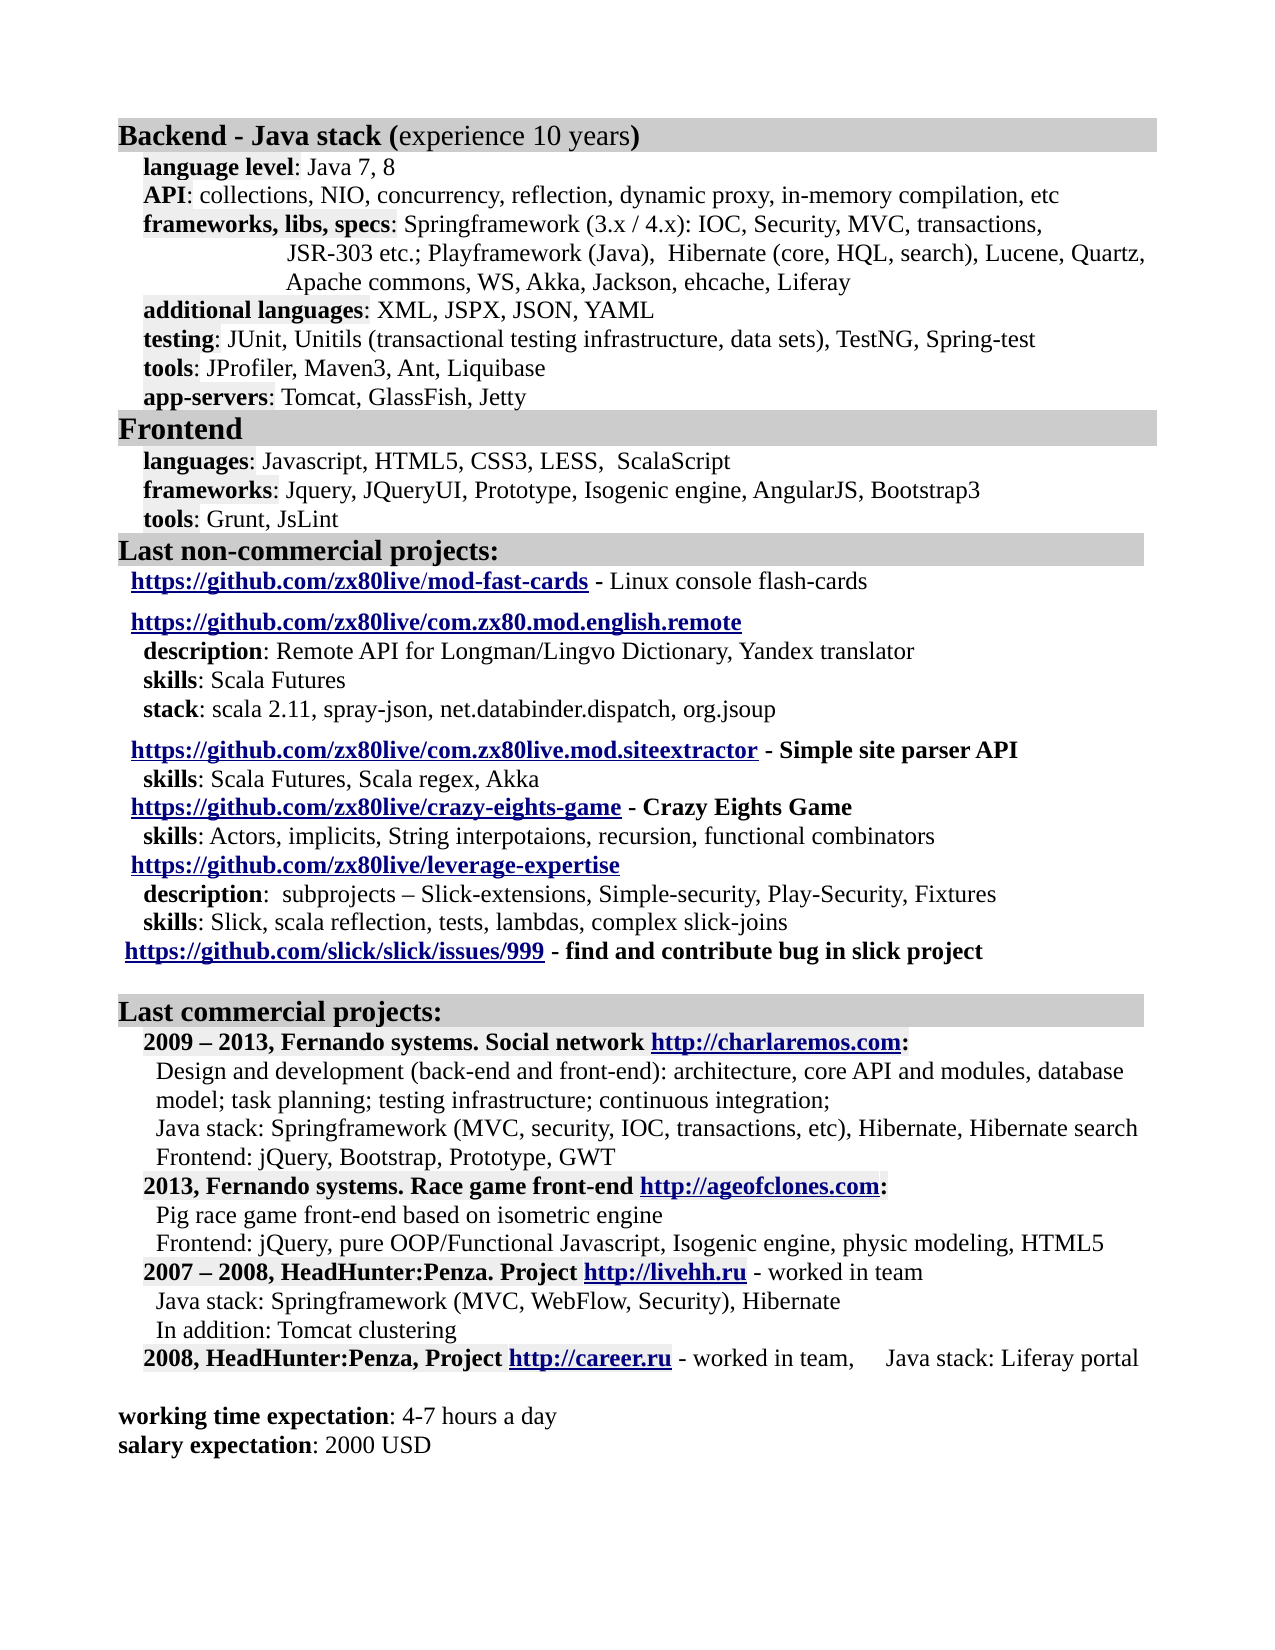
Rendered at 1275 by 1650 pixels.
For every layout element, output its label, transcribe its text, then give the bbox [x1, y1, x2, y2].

text testing: JUnit, Unitils (transactional testing infrastructure, data sets), TestNG, Spring-test [118, 324, 1157, 353]
text 2013, Fernando systems. Race game front-end http://ageofclones.com: [118, 1171, 1157, 1200]
text JSR-303 etc.; Playframework (Java), Hibernate (core, HQL, search), Lucene, Quartz, [118, 238, 1157, 267]
text Java stack: Springframework (MVC, WebFlow, Security), Hibernate [118, 1286, 1157, 1315]
text frameworks: Jquery, JQueryUI, Prototype, Isogenic engine, AngularJS, Bootstrap3 [118, 475, 1157, 504]
text languages: Javascript, HTML5, CSS3, LESS, ScalaScript [118, 446, 1157, 475]
text tools: Grunt, JsLint [118, 504, 1157, 533]
text https://github.com/zx80live/crazy-eights-game - Crazy Eights Game [118, 792, 1157, 821]
text language level: Java 7, 8 [118, 152, 1157, 180]
text skills: Slick, scala reflection, tests, lambdas, complex slick-joins [118, 907, 1157, 936]
text description: Remote API for Longman/Lingvo Dictionary, Yandex translator [118, 636, 1157, 665]
text working time expectation: 4-7 hours a day [118, 1401, 1157, 1430]
text Frontend: jQuery, Bootstrap, Prototype, GWT [118, 1142, 1157, 1171]
text 2009 – 2013, Fernando systems. Social network http://charlaremos.com: [118, 1027, 1157, 1056]
text https://github.com/zx80live/mod-fast-cards - Linux console flash-cards [118, 566, 1157, 595]
text Last commercial projects: [118, 994, 1144, 1027]
text 2007 – 2008, HeadHunter:Penza. Project http://livehh.ru - worked in team [118, 1257, 1157, 1286]
text Apache commons, WS, Akka, Jackson, ehcache, Liferay [118, 267, 1157, 295]
text description: subprojects – Slick-extensions, Simple-security, Play-Security, Fixtures [118, 879, 1157, 907]
text Java stack: Springframework (MVC, security, IOC, transactions, etc), Hibernate, Hibernate search [118, 1113, 1157, 1142]
text tools: JProfiler, Maven3, Ant, Liquibase [118, 353, 1157, 382]
text https://github.com/slick/slick/issues/999 - find and contribute bug in slick project [118, 936, 1157, 965]
text https://github.com/zx80live/com.zx80live.mod.siteextractor - Simple site parser API [118, 735, 1157, 764]
text additional languages: XML, JSPX, JSON, YAML [118, 295, 1157, 324]
text Last non-commercial projects: [118, 533, 1144, 566]
text Pig race game front-end based on isometric engine [118, 1200, 1157, 1228]
text skills: Scala Futures, Scala regex, Akka [118, 764, 1157, 792]
text In addition: Tomcat clustering [118, 1315, 1157, 1343]
text 2008, HeadHunter:Penza, Project http://career.ru - worked in team, Java stack: Liferay portal [118, 1343, 1157, 1372]
text app-servers: Tomcat, GlassFish, Jetty [118, 382, 1157, 410]
text stack: scala 2.11, spray-json, net.databinder.dispatch, org.jsoup [118, 694, 1157, 722]
text API: collections, NIO, concurrency, reflection, dynamic proxy, in-memory compilation, etc [118, 180, 1157, 209]
text Backend - Java stack (experience 10 years) [118, 118, 1157, 152]
text Frontend: jQuery, pure OOP/Functional Javascript, Isogenic engine, physic modeling, HTML5 [118, 1228, 1157, 1257]
text Design and development (back-end and front-end): architecture, core API and modules, database [118, 1056, 1157, 1085]
text frameworks, libs, specs: Springframework (3.x / 4.x): IOC, Security, MVC, transactions, [118, 209, 1157, 238]
text https://github.com/zx80live/leverage-expertise [118, 850, 1157, 879]
text skills: Actors, implicits, String interpotaions, recursion, functional combinators [118, 821, 1157, 850]
text https://github.com/zx80live/com.zx80.mod.english.remote [118, 607, 1157, 636]
text salary expectation: 2000 USD [118, 1430, 1157, 1458]
text model; task planning; testing infrastructure; continuous integration; [118, 1085, 1157, 1113]
text Frontend [118, 410, 1157, 446]
text skills: Scala Futures [118, 665, 1157, 694]
